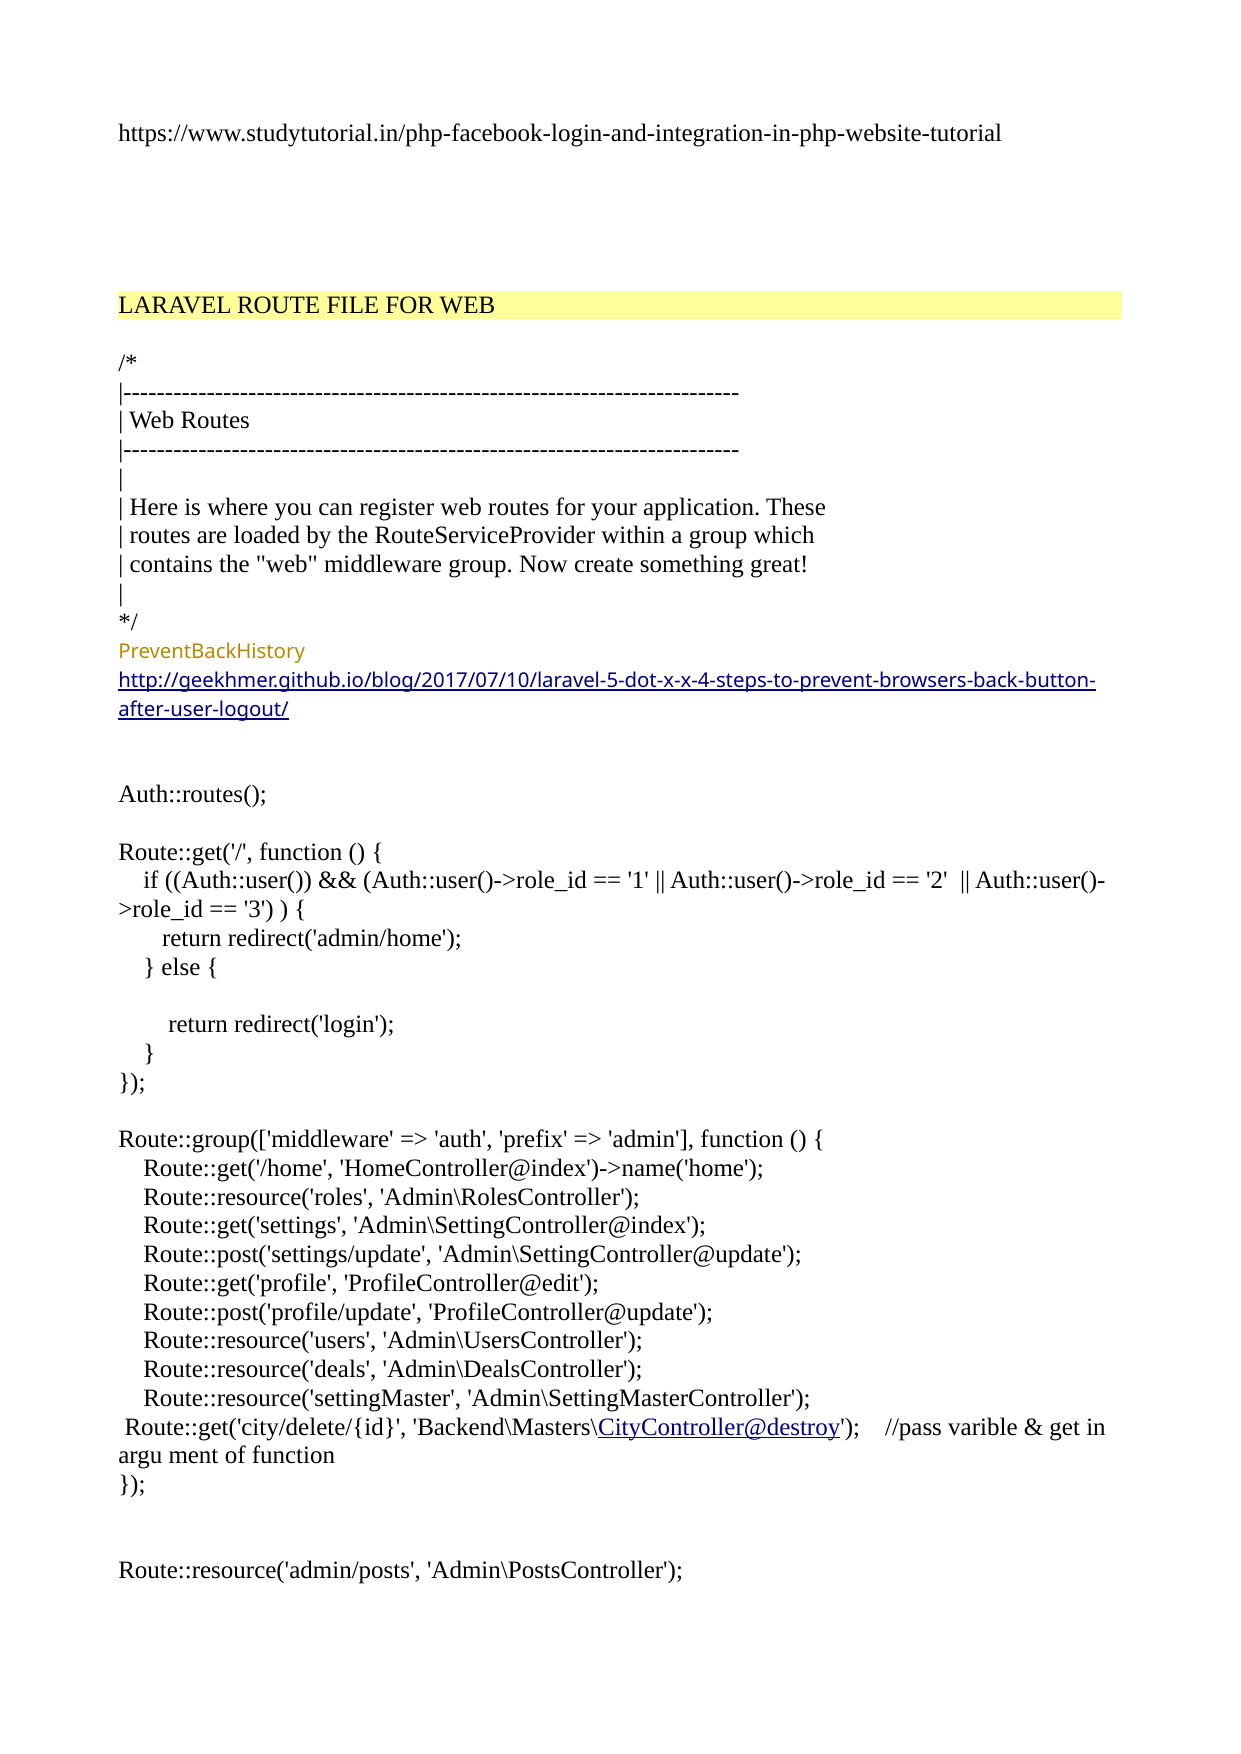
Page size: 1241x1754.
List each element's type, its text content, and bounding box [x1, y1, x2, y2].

text Route::resource('deals', 'Admin\DealsController'); [118, 1354, 1122, 1383]
text Route::resource('users', 'Admin\UsersController'); [118, 1326, 1122, 1354]
text LARAVEL ROUTE FILE FOR WEB [118, 291, 1122, 319]
text | [118, 463, 1122, 492]
text } else { [118, 952, 1122, 981]
text return redirect('admin/home'); [118, 923, 1122, 952]
text | contains the "web" middleware group. Now create something great! [118, 549, 1122, 578]
text Route::resource('settingMaster', 'Admin\SettingMasterController'); [118, 1383, 1122, 1412]
text |-------------------------------------------------------------------------- [118, 434, 1122, 463]
text }); [118, 1067, 1122, 1096]
text | Here is where you can register web routes for your application. These [118, 492, 1122, 521]
text Route::group(['middleware' => 'auth', 'prefix' => 'admin'], function () { [118, 1124, 1122, 1153]
text Route::post('settings/update', 'Admin\SettingController@update'); [118, 1239, 1122, 1268]
text } [118, 1038, 1122, 1067]
text | [118, 578, 1122, 607]
text | routes are loaded by the RouteServiceProvider within a group which [118, 521, 1122, 549]
text Route::get('profile', 'ProfileController@edit'); [118, 1268, 1122, 1297]
text Route::post('profile/update', 'ProfileController@update'); [118, 1297, 1122, 1326]
text Route::get('/', function () { [118, 837, 1122, 866]
text }); [118, 1469, 1122, 1498]
text Route::resource('roles', 'Admin\RolesController'); [118, 1182, 1122, 1211]
text |-------------------------------------------------------------------------- [118, 377, 1122, 406]
text */ [118, 607, 1122, 636]
text | Web Routes [118, 406, 1122, 434]
text https://www.studytutorial.in/php-facebook-login-and-integration-in-php-website-tutorial [118, 118, 1122, 147]
text Route::get('/home', 'HomeController@index')->name('home'); [118, 1153, 1122, 1182]
text Route::get('settings', 'Admin\SettingController@index'); [118, 1211, 1122, 1239]
text return redirect('login'); [118, 1009, 1122, 1038]
text Auth::routes(); [118, 751, 1122, 808]
text http://geekhmer.github.io/blog/2017/07/10/laravel-5-dot-x-x-4-steps-to-prevent-browsers-back-button-after-user-logout/ [118, 665, 1122, 722]
text Route::resource('admin/posts', 'Admin\PostsController'); [118, 1556, 1122, 1584]
text Route::get('city/delete/{id}', 'Backend\Masters\CityController@destroy'); //pass varible & get in argu ment of function [118, 1412, 1122, 1469]
text if ((Auth::user()) && (Auth::user()->role_id == '1' || Auth::user()->role_id == '2' || Auth::user()->role_id == '3') ) { [118, 866, 1122, 923]
text /* [118, 348, 1122, 377]
text PreventBackHistory [118, 636, 1122, 665]
